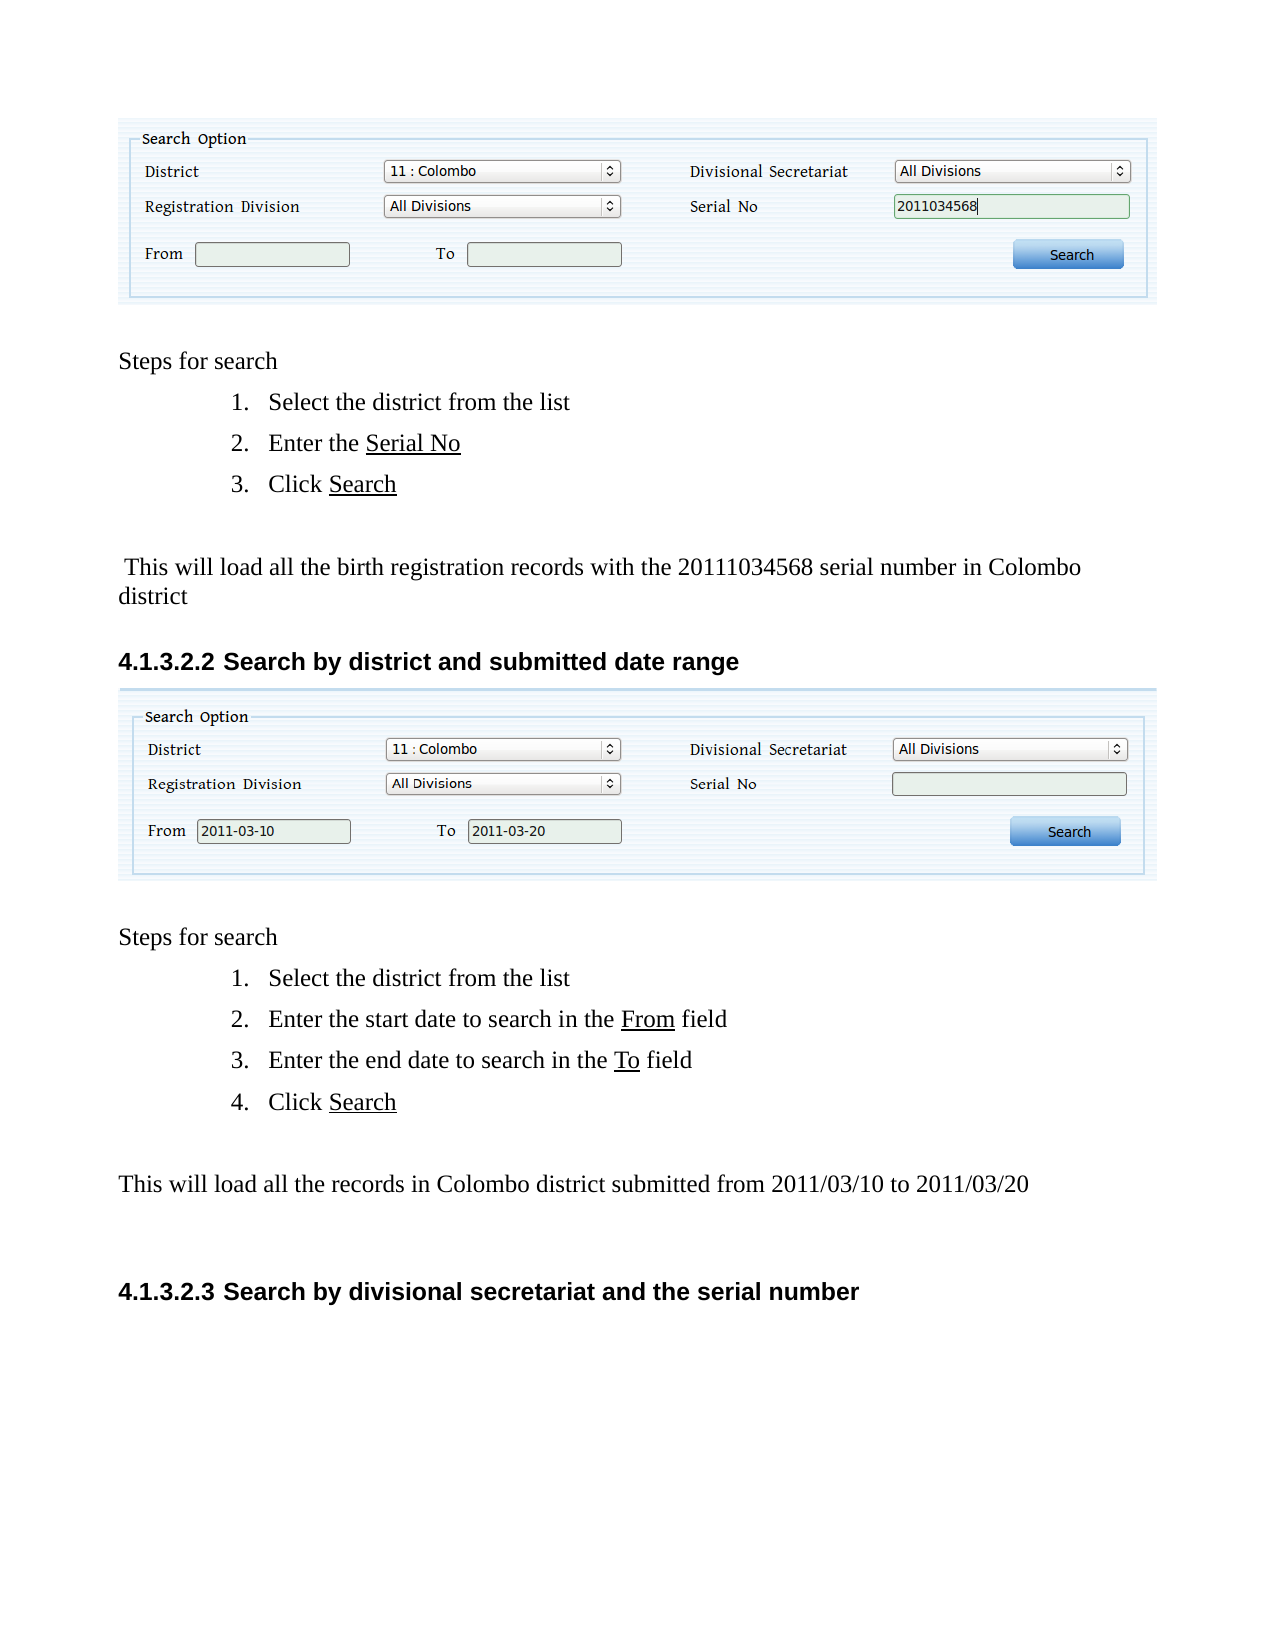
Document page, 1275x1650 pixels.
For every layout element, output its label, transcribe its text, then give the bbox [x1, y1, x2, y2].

list Enter the end date to search in the To field [231, 1045, 1157, 1074]
picture [118, 118, 1157, 305]
text Steps for search [118, 922, 1157, 950]
text Steps for search [118, 346, 1157, 374]
text This will load all the birth registration records with the 20111034568 serial number in Colombo district [118, 552, 1157, 609]
list Enter the Serial No [231, 428, 1157, 457]
picture [118, 688, 1157, 881]
list Enter the start date to search in the From field [231, 1004, 1157, 1033]
list Click Search [231, 1087, 1157, 1115]
subtitle Search by divisional secretariat and the serial number [118, 1277, 1157, 1305]
list Select the district from the list [231, 963, 1157, 992]
list Click Search [231, 469, 1157, 498]
subtitle Search by district and submitted date range [118, 647, 1157, 676]
text This will load all the records in Colombo district submitted from 2011/03/10 to 2011/03/20 [118, 1169, 1157, 1198]
list Select the district from the list [231, 387, 1157, 416]
